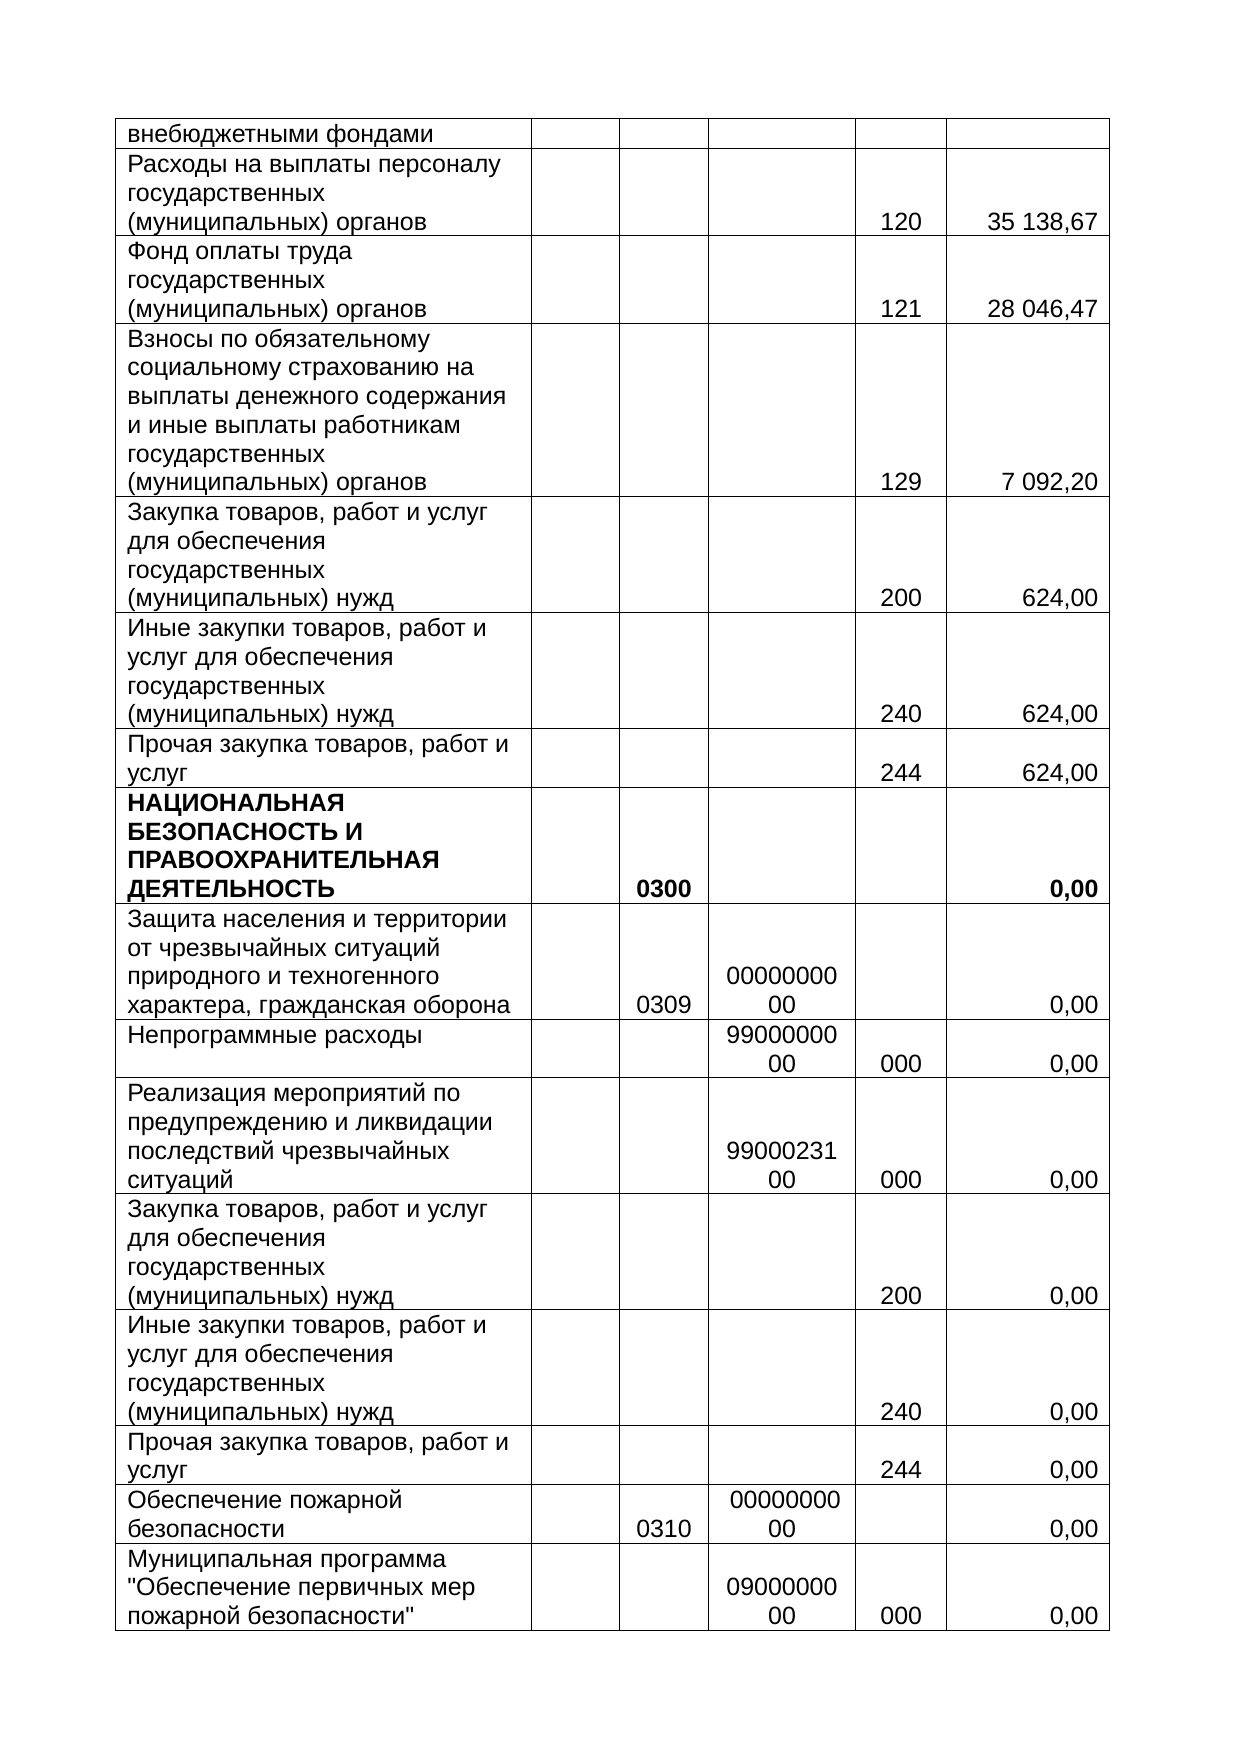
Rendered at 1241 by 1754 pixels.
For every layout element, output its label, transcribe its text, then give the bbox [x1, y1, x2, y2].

table_cell [709, 1310, 855, 1425]
table_cell 0,00 [947, 1194, 1109, 1309]
table_cell [620, 1544, 708, 1630]
table_cell 000 [856, 1544, 946, 1630]
table_cell Муниципальная программа "Обеспечение первичных мер пожарной безопасности" [116, 1544, 531, 1630]
table_cell 200 [856, 1194, 946, 1309]
table_cell 624,00 [947, 497, 1109, 612]
table_cell внебюджетными фондами [116, 119, 531, 148]
table_cell [856, 904, 946, 1019]
table_cell Фонд оплаты труда государственных (муниципальных) органов [116, 236, 531, 322]
table_cell 0000000000 [709, 904, 855, 1019]
table_cell [532, 1078, 619, 1193]
table_cell [620, 497, 708, 612]
table_cell 0000000000 [709, 1485, 855, 1542]
table_cell Обеспечение пожарной безопасности [116, 1485, 531, 1542]
table_cell 0300 [620, 788, 708, 903]
table_cell [947, 119, 1109, 148]
table_cell [532, 1310, 619, 1425]
table_cell [856, 119, 946, 148]
table_cell [620, 1426, 708, 1484]
table_cell 7 092,20 [947, 324, 1109, 496]
table_cell 9900000000 [709, 1020, 855, 1077]
table_cell [620, 119, 708, 148]
table_cell [709, 236, 855, 322]
table_cell [532, 613, 619, 728]
table_cell 0,00 [947, 1426, 1109, 1484]
table_cell [620, 729, 708, 787]
table_cell [532, 119, 619, 148]
table_cell Взносы по обязательному социальному страхованию на выплаты денежного содержания и иные выплаты работникам государственных (муниципальных) органов [116, 324, 531, 496]
table_cell 624,00 [947, 729, 1109, 787]
table_cell Реализация мероприятий по предупреждению и ликвидации последствий чрезвычайных ситуаций [116, 1078, 531, 1193]
table_cell 120 [856, 149, 946, 235]
table_cell 244 [856, 729, 946, 787]
table_cell 9900023100 [709, 1078, 855, 1193]
table_cell Иные закупки товаров, работ и услуг для обеспечения государственных (муниципальных) нужд [116, 613, 531, 728]
table_cell 35 138,67 [947, 149, 1109, 235]
table_cell [620, 1310, 708, 1425]
table_cell Непрограммные расходы [116, 1020, 531, 1077]
table_cell [532, 236, 619, 322]
table_cell [532, 497, 619, 612]
table_cell Закупка товаров, работ и услуг для обеспечения государственных (муниципальных) нужд [116, 497, 531, 612]
table_cell 0310 [620, 1485, 708, 1542]
table_cell 0309 [620, 904, 708, 1019]
table_cell 129 [856, 324, 946, 496]
table_cell 0,00 [947, 1078, 1109, 1193]
table_cell [532, 1194, 619, 1309]
table_cell [709, 613, 855, 728]
table_cell [532, 1485, 619, 1542]
table_cell 000 [856, 1020, 946, 1077]
table_cell [709, 729, 855, 787]
table_cell [856, 788, 946, 903]
table_cell Прочая закупка товаров, работ и услуг [116, 729, 531, 787]
table_cell Защита населения и территории от чрезвычайных ситуаций природного и техногенного характера, гражданская оборона [116, 904, 531, 1019]
table_cell [620, 1020, 708, 1077]
table_cell [856, 1485, 946, 1542]
table_cell 240 [856, 613, 946, 728]
table_cell [709, 119, 855, 148]
table_cell Прочая закупка товаров, работ и услуг [116, 1426, 531, 1484]
table_cell 0900000000 [709, 1544, 855, 1630]
table_cell Закупка товаров, работ и услуг для обеспечения государственных (муниципальных) нужд [116, 1194, 531, 1309]
table_cell [532, 1020, 619, 1077]
table_cell 28 046,47 [947, 236, 1109, 322]
table_cell [620, 1194, 708, 1309]
table_cell [532, 904, 619, 1019]
table_cell 200 [856, 497, 946, 612]
table_cell [532, 149, 619, 235]
table_cell [709, 1194, 855, 1309]
table_cell [532, 324, 619, 496]
table_cell 0,00 [947, 788, 1109, 903]
table_cell [532, 1544, 619, 1630]
table_cell [532, 788, 619, 903]
table_cell 244 [856, 1426, 946, 1484]
table_cell 0,00 [947, 1020, 1109, 1077]
table_cell 0,00 [947, 1485, 1109, 1542]
table_cell 000 [856, 1078, 946, 1193]
table_cell [709, 497, 855, 612]
table_cell [709, 324, 855, 496]
table_cell [620, 1078, 708, 1193]
table_cell 0,00 [947, 904, 1109, 1019]
table_cell 121 [856, 236, 946, 322]
table_cell [620, 236, 708, 322]
table_cell [709, 1426, 855, 1484]
table_cell Расходы на выплаты персоналу государственных (муниципальных) органов [116, 149, 531, 235]
table_cell НАЦИОНАЛЬНАЯ БЕЗОПАСНОСТЬ И ПРАВООХРАНИТЕЛЬНАЯ ДЕЯТЕЛЬНОСТЬ [116, 788, 531, 903]
table_cell [709, 149, 855, 235]
table_cell [532, 729, 619, 787]
table_cell Иные закупки товаров, работ и услуг для обеспечения государственных (муниципальных) нужд [116, 1310, 531, 1425]
table_cell 0,00 [947, 1544, 1109, 1630]
table_cell [620, 324, 708, 496]
table_cell 0,00 [947, 1310, 1109, 1425]
table_cell 240 [856, 1310, 946, 1425]
table_cell [709, 788, 855, 903]
table_cell 624,00 [947, 613, 1109, 728]
table_cell [620, 613, 708, 728]
table_cell [620, 149, 708, 235]
table_cell [532, 1426, 619, 1484]
